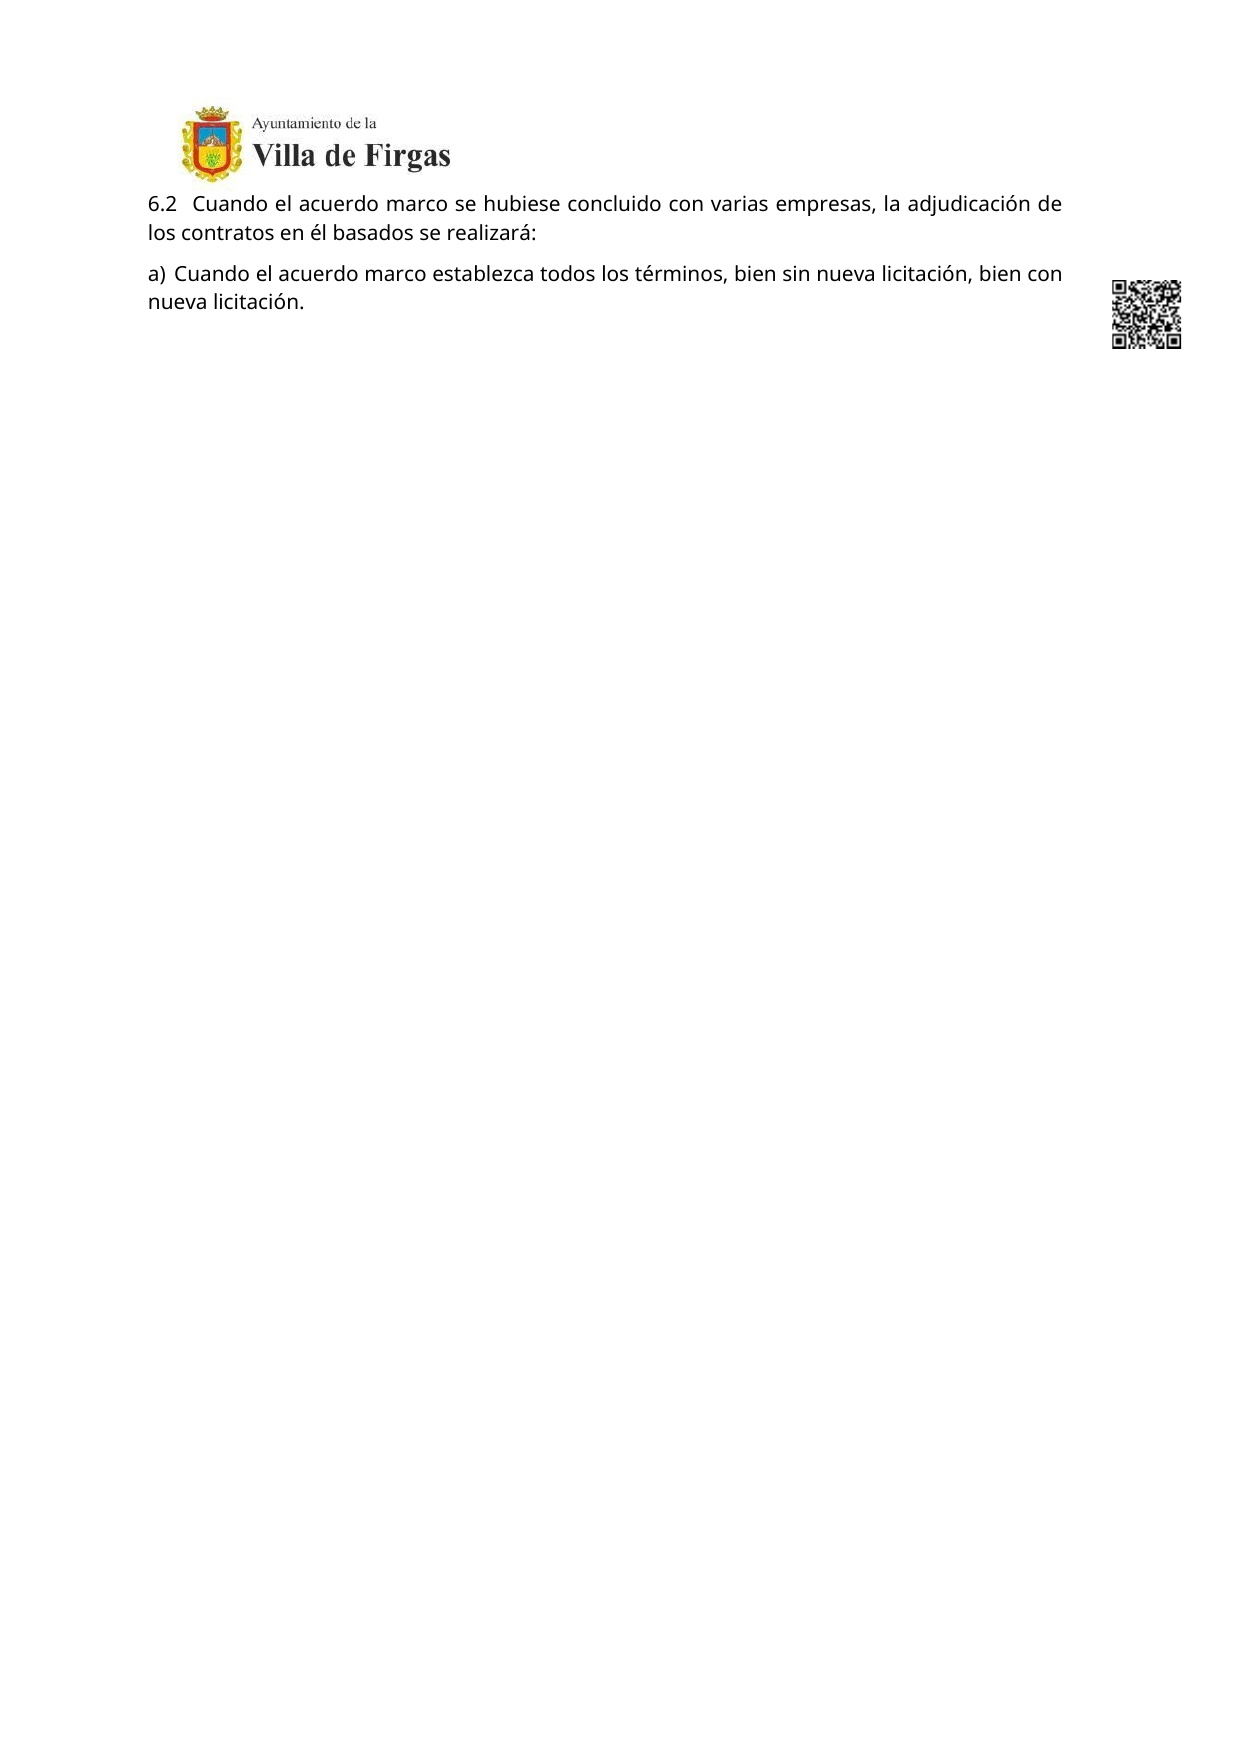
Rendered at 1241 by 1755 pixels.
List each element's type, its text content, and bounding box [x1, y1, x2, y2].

list Cuando el acuerdo marco se hubiese concluido con varias empresas, la adjudicación de los contratos en él basados se realizará: [148, 189, 1064, 246]
list Cuando el acuerdo marco establezca todos los términos, bien sin nueva licitación, bien con nueva licitación. [148, 259, 1064, 316]
